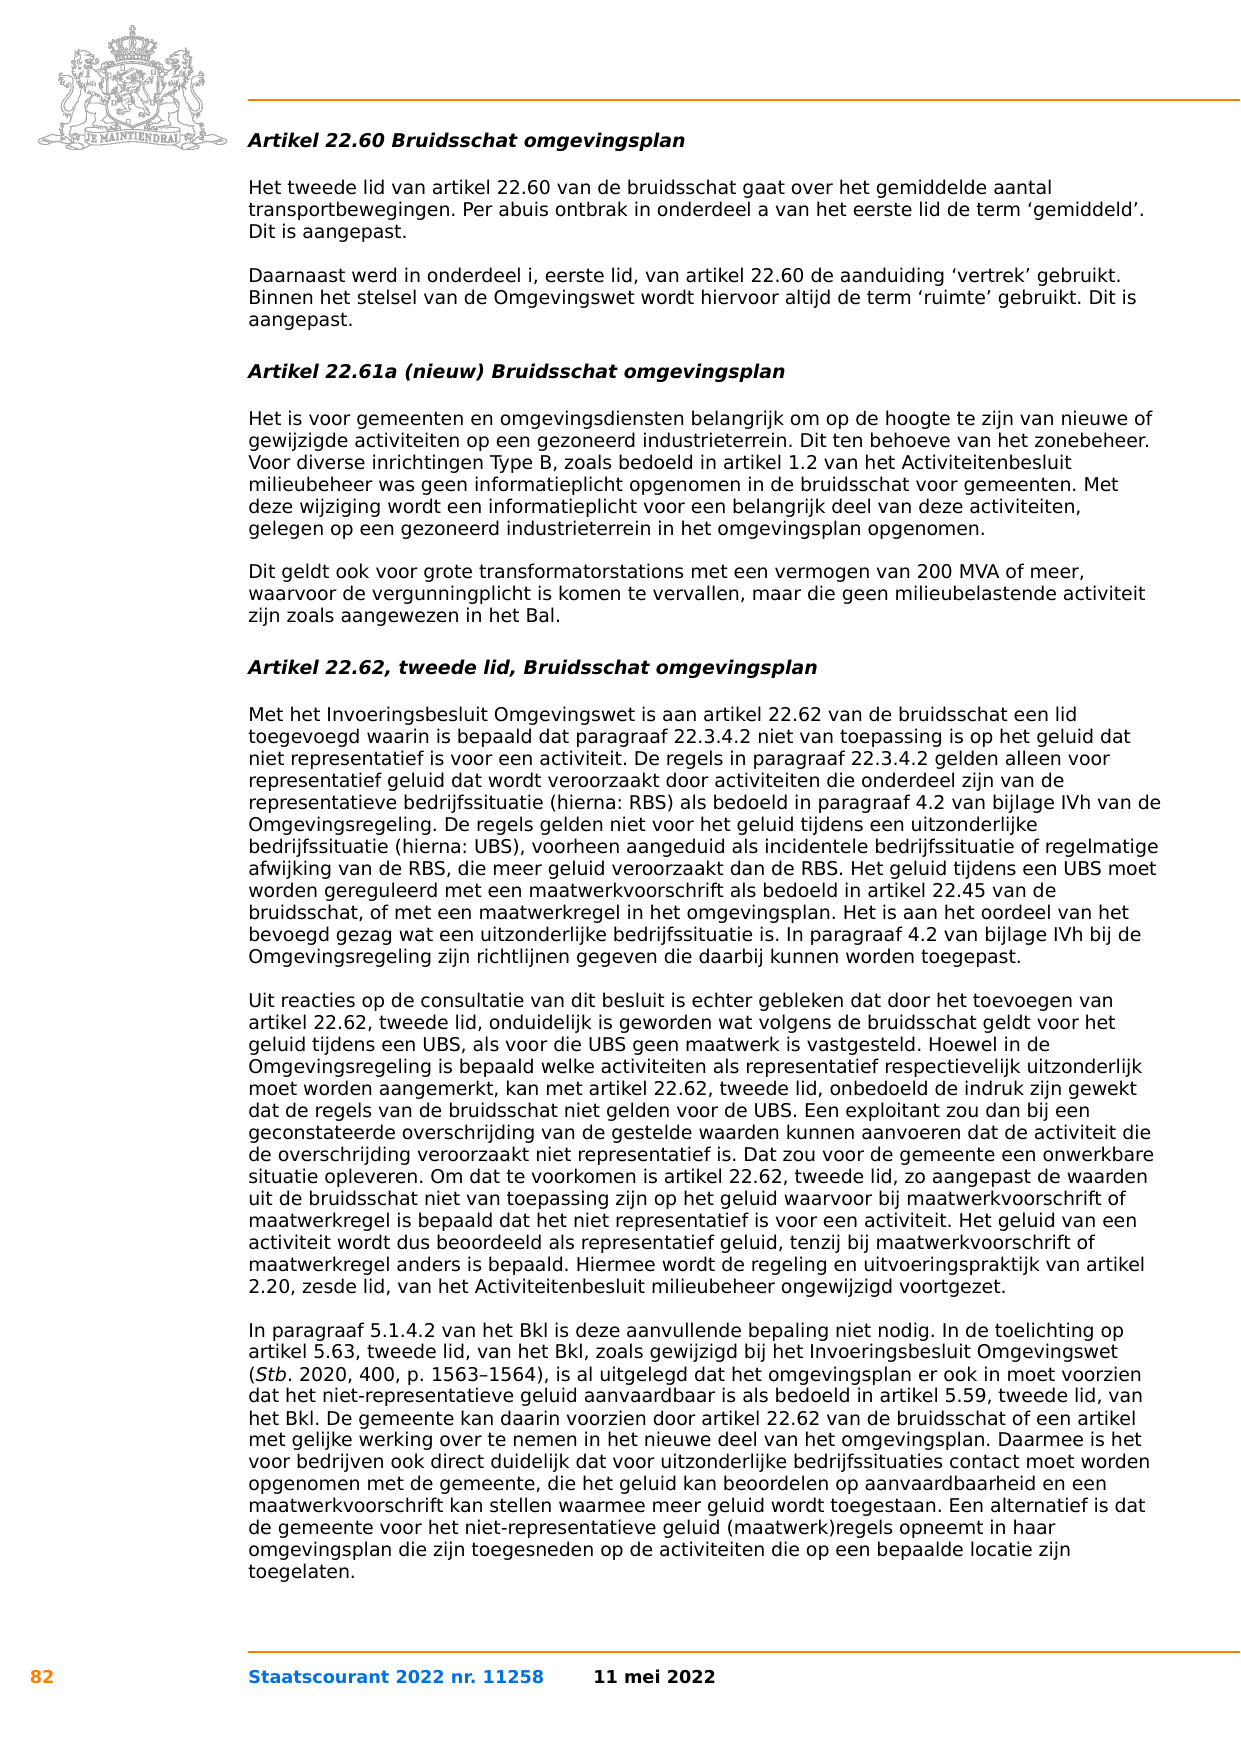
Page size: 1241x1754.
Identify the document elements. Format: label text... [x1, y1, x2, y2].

text Het tweede lid van artikel 22.60 van de bruidsschat gaat over het gemiddelde aantal transportbewegingen. Per abuis ontbrak in onderdeel a van het eerste lid de term ‘gemiddeld’. Dit is aangepast. [248, 177, 1163, 243]
text Met het Invoeringsbesluit Omgevingswet is aan artikel 22.62 van de bruidsschat een lid toegevoegd waarin is bepaald dat paragraaf 22.3.4.2 niet van toepassing is op het geluid dat niet representatief is voor een activiteit. De regels in paragraaf 22.3.4.2 gelden alleen voor representatief geluid dat wordt veroorzaakt door activiteiten die onderdeel zijn van de representatieve bedrijfssituatie (hierna: RBS) als bedoeld in paragraaf 4.2 van bijlage IVh van de Omgevingsregeling. De regels gelden niet voor het geluid tijdens een uitzonderlijke bedrijfssituatie (hierna: UBS), voorheen aangeduid als incidentele bedrijfssituatie of regelmatige afwijking van de RBS, die meer geluid veroorzaakt dan de RBS. Het geluid tijdens een UBS moet worden gereguleerd met een maatwerkvoorschrift als bedoeld in artikel 22.45 van de bruidsschat, of met een maatwerkregel in het omgevingsplan. Het is aan het oordeel van het bevoegd gezag wat een uitzonderlijke bedrijfssituatie is. In paragraaf 4.2 van bijlage IVh bij de Omgevingsregeling zijn richtlijnen gegeven die daarbij kunnen worden toegepast. [248, 704, 1163, 968]
text Het is voor gemeenten en omgevingsdiensten belangrijk om op de hoogte te zijn van nieuwe of gewijzigde activiteiten op een gezoneerd industrieterrein. Dit ten behoeve van het zonebeheer. Voor diverse inrichtingen Type B, zoals bedoeld in artikel 1.2 van het Activiteitenbesluit milieubeheer was geen informatieplicht opgenomen in de bruidsschat voor gemeenten. Met deze wijziging wordt een informatieplicht voor een belangrijk deel van deze activiteiten, gelegen op een gezoneerd industrieterrein in het omgevingsplan opgenomen. [248, 408, 1163, 539]
subtitle Artikel 22.60 Bruidsschat omgevingsplan [248, 130, 1163, 152]
subtitle Artikel 22.62, tweede lid, Bruidsschat omgevingsplan [248, 657, 1163, 679]
subtitle Artikel 22.61a (nieuw) Bruidsschat omgevingsplan [248, 361, 1163, 383]
picture [38, 25, 227, 150]
text Daarnaast werd in onderdeel i, eerste lid, van artikel 22.60 de aanduiding ‘vertrek’ gebruikt. Binnen het stelsel van de Omgevingswet wordt hiervoor altijd de term ‘ruimte’ gebruikt. Dit is aangepast. [248, 265, 1163, 331]
text Dit geldt ook voor grote transformatorstations met een vermogen van 200 MVA of meer, waarvoor de vergunningplicht is komen te vervallen, maar die geen milieubelastende activiteit zijn zoals aangewezen in het Bal. [248, 561, 1163, 627]
text Uit reacties op de consultatie van dit besluit is echter gebleken dat door het toevoegen van artikel 22.62, tweede lid, onduidelijk is geworden wat volgens de bruidsschat geldt voor het geluid tijdens een UBS, als voor die UBS geen maatwerk is vastgesteld. Hoewel in de Omgevingsregeling is bepaald welke activiteiten als representatief respectievelijk uitzonderlijk moet worden aangemerkt, kan met artikel 22.62, tweede lid, onbedoeld de indruk zijn gewekt dat de regels van de bruidsschat niet gelden voor de UBS. Een exploitant zou dan bij een geconstateerde overschrijding van de gestelde waarden kunnen aanvoeren dat de activiteit die de overschrijding veroorzaakt niet representatief is. Dat zou voor de gemeente een onwerkbare situatie opleveren. Om dat te voorkomen is artikel 22.62, tweede lid, zo aangepast de waarden uit de bruidsschat niet van toepassing zijn op het geluid waarvoor bij maatwerkvoorschrift of maatwerkregel is bepaald dat het niet representatief is voor een activiteit. Het geluid van een activiteit wordt dus beoordeeld als representatief geluid, tenzij bij maatwerkvoorschrift of maatwerkregel anders is bepaald. Hiermee wordt de regeling en uitvoeringspraktijk van artikel 2.20, zesde lid, van het Activiteitenbesluit milieubeheer ongewijzigd voortgezet. [248, 990, 1163, 1298]
text In paragraaf 5.1.4.2 van het Bkl is deze aanvullende bepaling niet nodig. In de toelichting op artikel 5.63, tweede lid, van het Bkl, zoals gewijzigd bij het Invoeringsbesluit Omgevingswet (Stb. 2020, 400, p. 1563–1564), is al uitgelegd dat het omgevingsplan er ook in moet voorzien dat het niet-representatieve geluid aanvaardbaar is als bedoeld in artikel 5.59, tweede lid, van het Bkl. De gemeente kan daarin voorzien door artikel 22.62 van de bruidsschat of een artikel met gelijke werking over te nemen in het nieuwe deel van het omgevingsplan. Daarmee is het voor bedrijven ook direct duidelijk dat voor uitzonderlijke bedrijfssituaties contact moet worden opgenomen met de gemeente, die het geluid kan beoordelen op aanvaardbaarheid en een maatwerkvoorschrift kan stellen waarmee meer geluid wordt toegestaan. Een alternatief is dat de gemeente voor het niet-representatieve geluid (maatwerk)regels opneemt in haar omgevingsplan die zijn toegesneden op de activiteiten die op een bepaalde locatie zijn toegelaten. [248, 1319, 1163, 1583]
